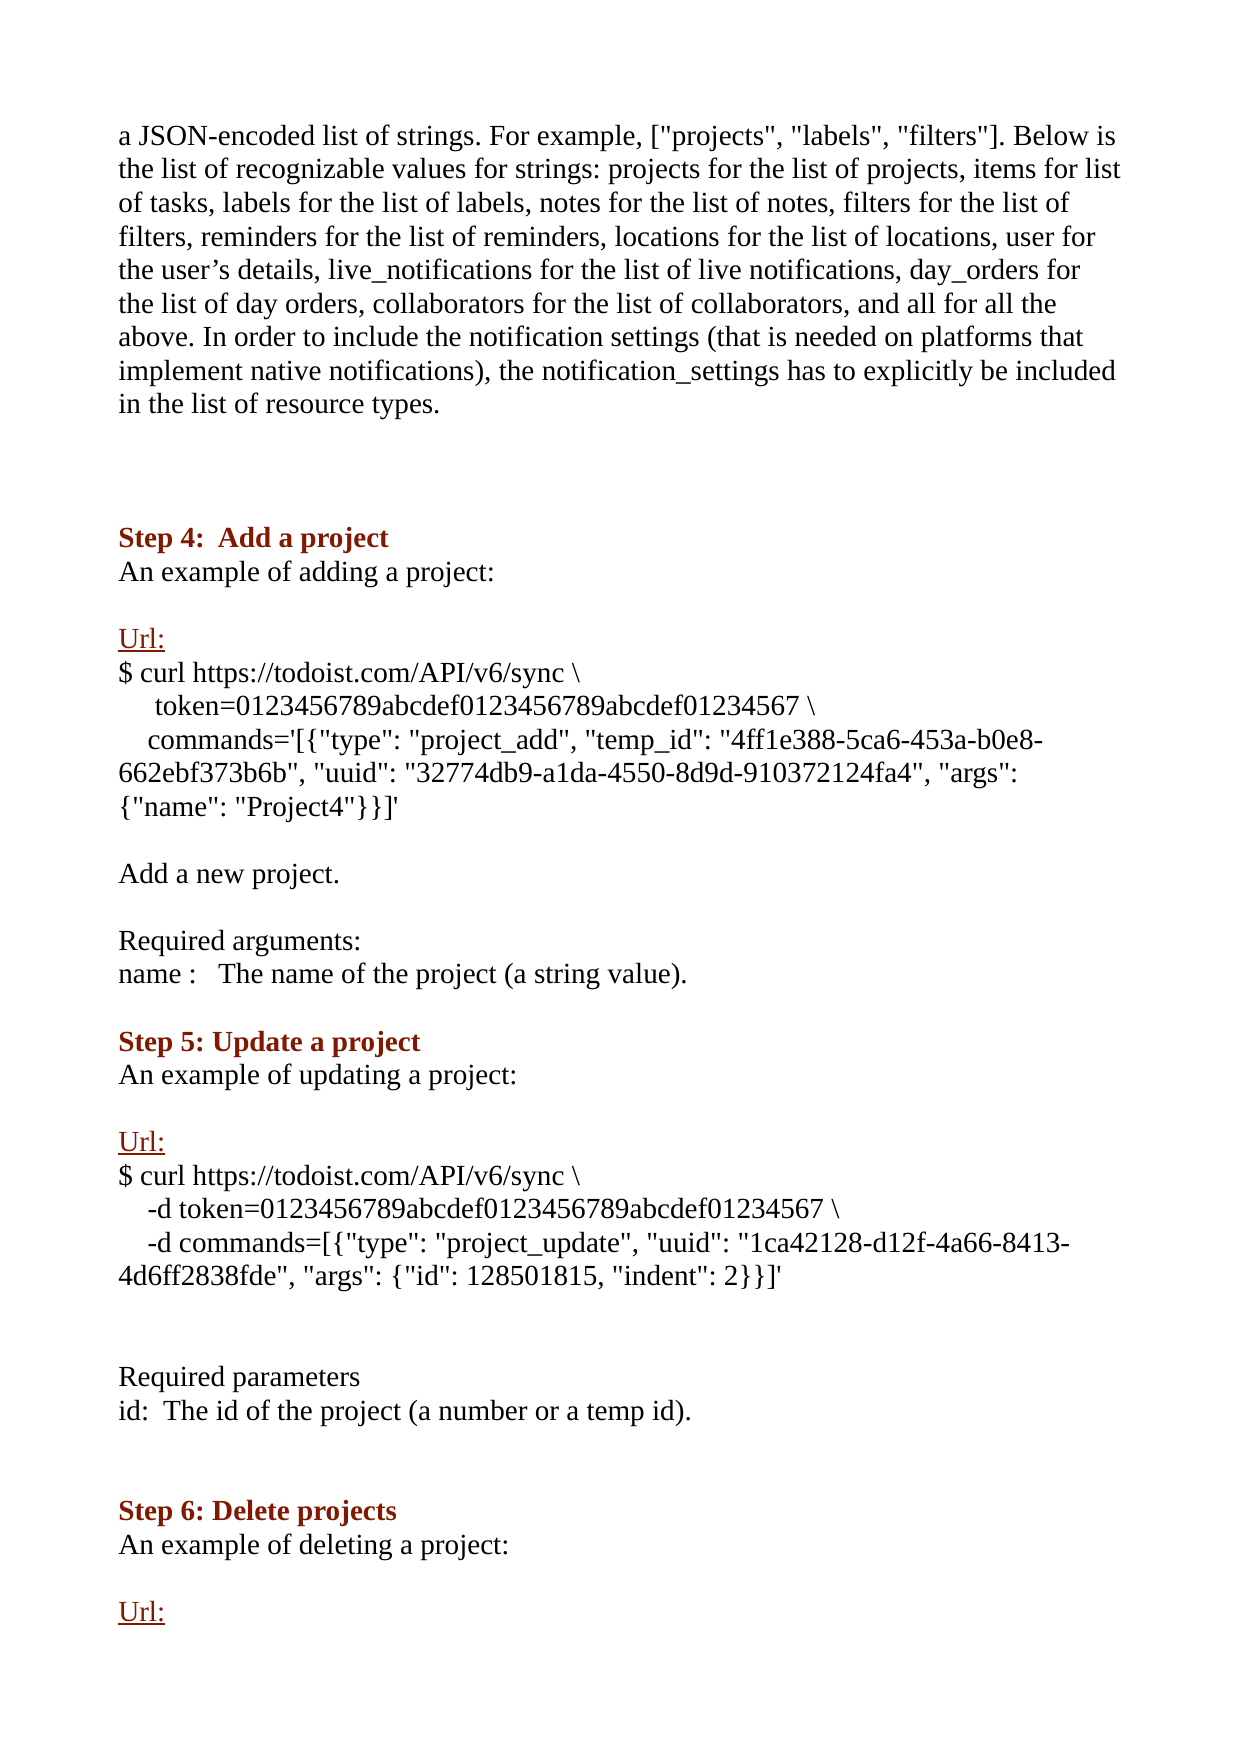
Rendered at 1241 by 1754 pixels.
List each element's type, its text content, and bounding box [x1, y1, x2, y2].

text Required parameters [118, 1359, 1122, 1393]
text An example of updating a project: [118, 1057, 1122, 1091]
text $ curl https://todoist.com/API/v6/sync \ [118, 655, 1122, 688]
text Url: [118, 1124, 1122, 1158]
text token=0123456789abcdef0123456789abcdef01234567 \ [118, 688, 1122, 722]
text Url: [118, 1594, 1122, 1627]
text -d token=0123456789abcdef0123456789abcdef01234567 \ [118, 1191, 1122, 1225]
text -d commands=[{"type": "project_update", "uuid": "1ca42128-d12f-4a66-8413-4d6ff2838fde", "args": {"id": 128501815, "indent": 2}}]' [118, 1225, 1122, 1292]
text Step 6: Delete projects [118, 1493, 1122, 1527]
text Url: [118, 621, 1122, 655]
text Step 4: Add a project [118, 521, 1122, 554]
text $ curl https://todoist.com/API/v6/sync \ [118, 1158, 1122, 1191]
text An example of deleting a project: [118, 1527, 1122, 1560]
text Required arguments: [118, 923, 1122, 957]
text id: The id of the project (a number or a temp id). [118, 1393, 1122, 1426]
text Add a new project. [118, 856, 1122, 889]
text name : The name of the project (a string value). [118, 957, 1122, 990]
text Step 5: Update a project [118, 1024, 1122, 1057]
text An example of adding a project: [118, 554, 1122, 588]
text commands='[{"type": "project_add", "temp_id": "4ff1e388-5ca6-453a-b0e8-662ebf373b6b", "uuid": "32774db9-a1da-4550-8d9d-910372124fa4", "args": {"name": "Project4"}}]' [118, 722, 1122, 822]
text a JSON-encoded list of strings. For example, ["projects", "labels", "filters"]. Below is the list of recognizable values for strings: projects for the list of projects, items for list of tasks, labels for the list of labels, notes for the list of notes, filters for the list of filters, reminders for the list of reminders, locations for the list of locations, user for the user’s details, live_notifications for the list of live notifications, day_orders for the list of day orders, collaborators for the list of collaborators, and all for all the above. In order to include the notification settings (that is needed on platforms that implement native notifications), the notification_settings has to explicitly be included in the list of resource types. [118, 118, 1122, 420]
